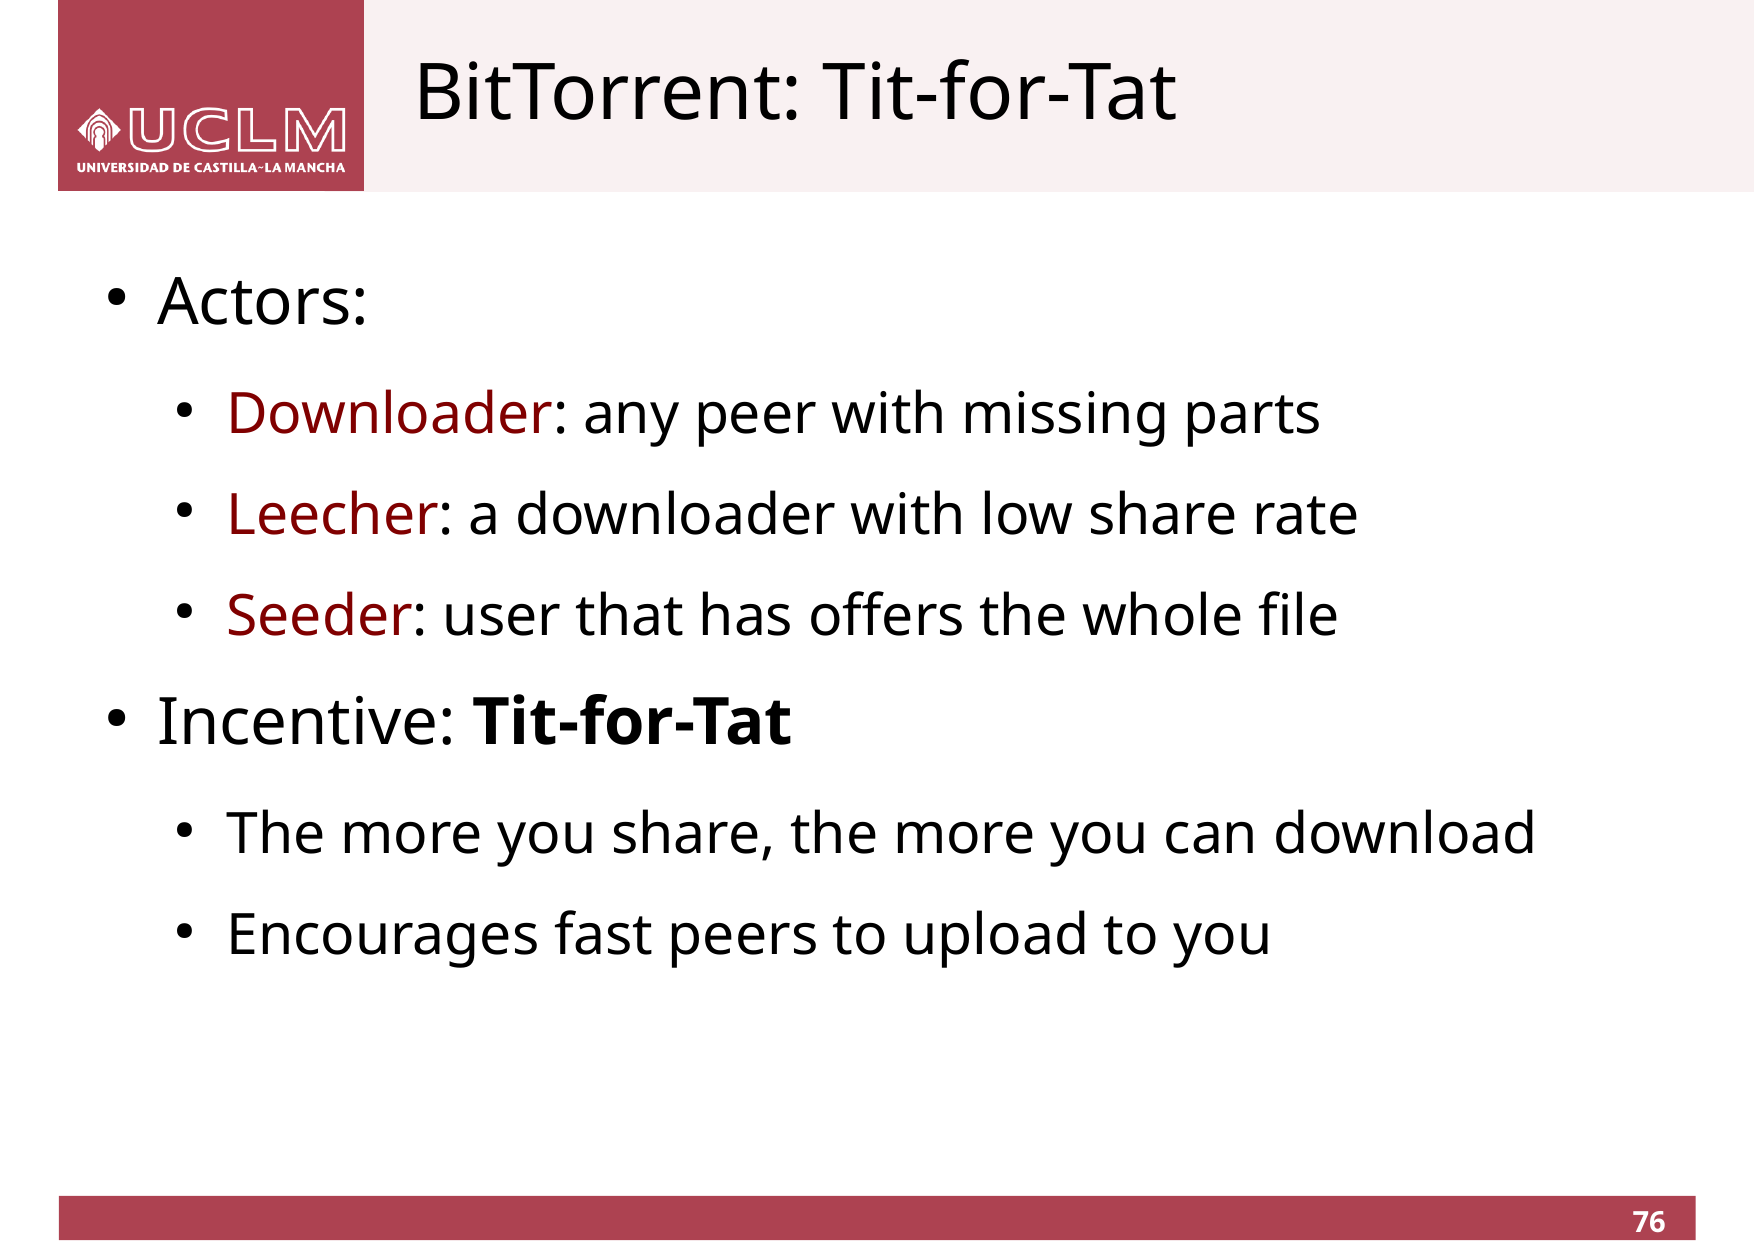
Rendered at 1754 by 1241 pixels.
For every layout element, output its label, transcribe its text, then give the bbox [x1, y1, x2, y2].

list Actors: Downloader: any peer with missing parts Leecher: a downloader with low share rate Seeder: user that has offers the whole file Incentive: Tit-for-Tat The more you share, the more you can download Encourages fast peers to upload to you [87, 254, 1667, 974]
picture [58, 0, 364, 191]
title BitTorrent: Tit-for-Tat [413, 0, 1667, 198]
